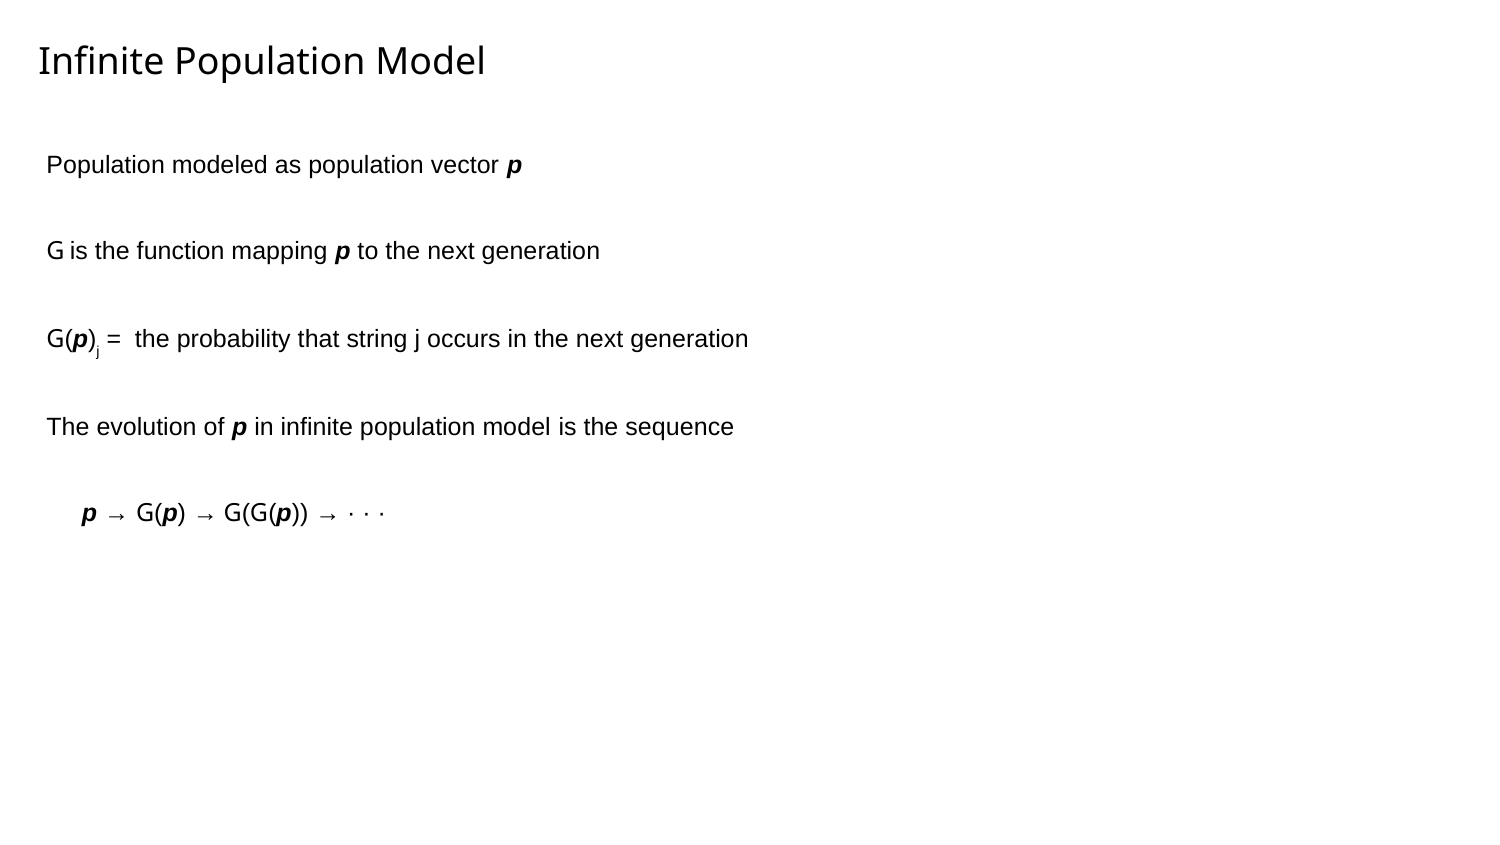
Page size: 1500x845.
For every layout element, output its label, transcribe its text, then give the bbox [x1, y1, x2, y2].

text_box Population modeled as population vector p G is the function mapping p to the next generation G(p)j = the probability that string j occurs in the next generation The evolution of p in infinite population model is the sequence p → G(p) → G(G(p)) → · · · [31, 143, 878, 537]
title Infinite Population Model [38, 1, 1116, 120]
